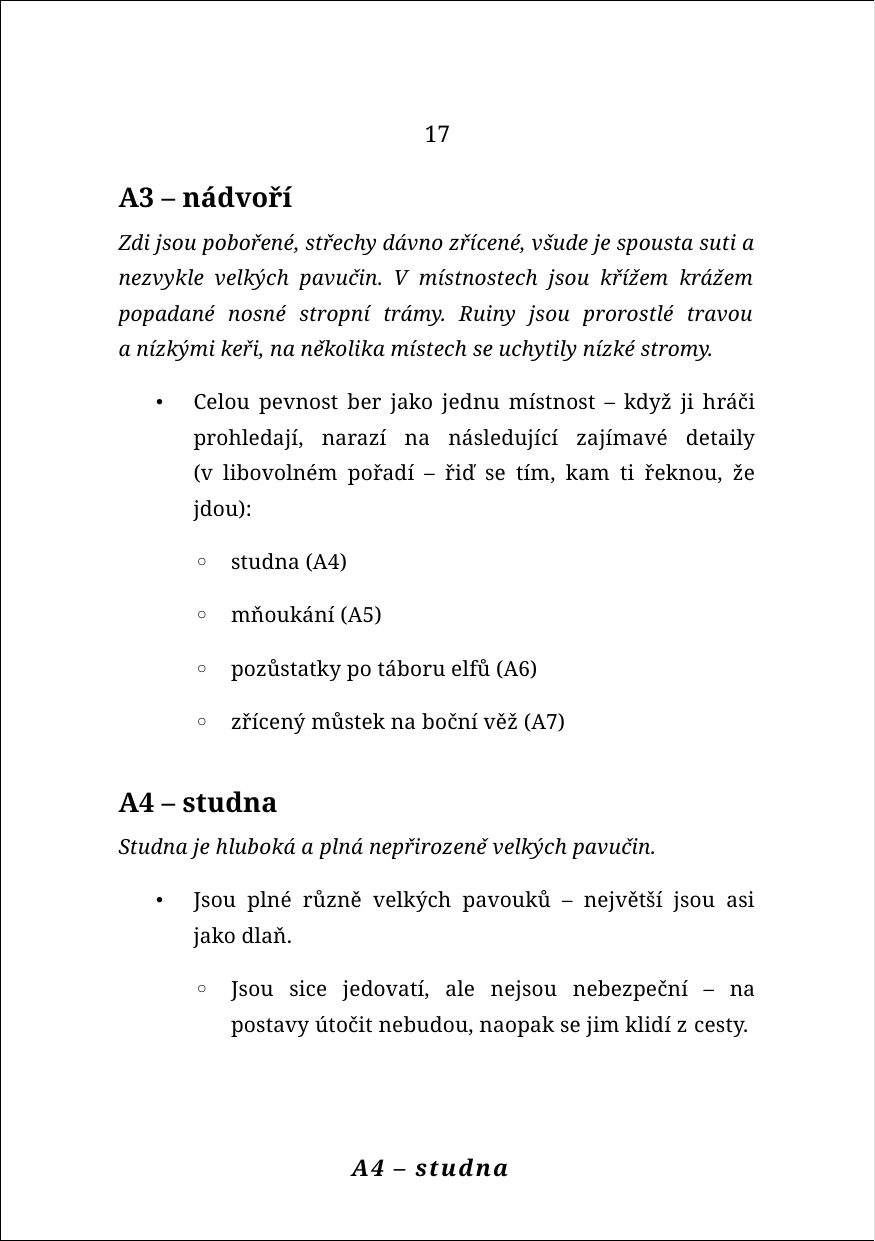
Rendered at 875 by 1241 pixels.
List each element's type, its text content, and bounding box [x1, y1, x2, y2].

list zřícený můstek na boční věž (A7) [193, 707, 756, 735]
list pozůstatky po táboru elfů (A6) [193, 654, 756, 682]
subtitle A3 – nádvoří [118, 179, 756, 216]
list studna (A4) [193, 547, 756, 576]
list mňoukání (A5) [193, 600, 756, 629]
subtitle A4 – studna [118, 784, 756, 821]
list Jsou sice jedovatí, ale nejsou nebezpeční – na postavy útočit nebudou, naopak se jim klidí z⁠ cesty. [193, 974, 756, 1038]
list Celou pevnost ber jako jednu místnost – když ji hráči prohledají, narazí na následující zajímavé detaily (v⁠ libovolném pořadí – řiď se tím, kam ti řeknou, že jdou): [156, 387, 756, 522]
list Jsou plné různě velkých pavouků – největší jsou asi jako dlaň. [156, 886, 756, 949]
text Zdi jsou pobořené, střechy dávno zřícené, všude je spousta suti a⁠ nezvykle velkých pavučin. V⁠ místnostech jsou křížem krážem popadané nosné stropní trámy. Ruiny jsou prorostlé travou a⁠ nízkými keři, na několika místech se uchytily nízké stromy. [118, 228, 756, 363]
text Studna je hluboká a⁠ plná nepřirozeně velkých pavučin. [118, 832, 756, 861]
